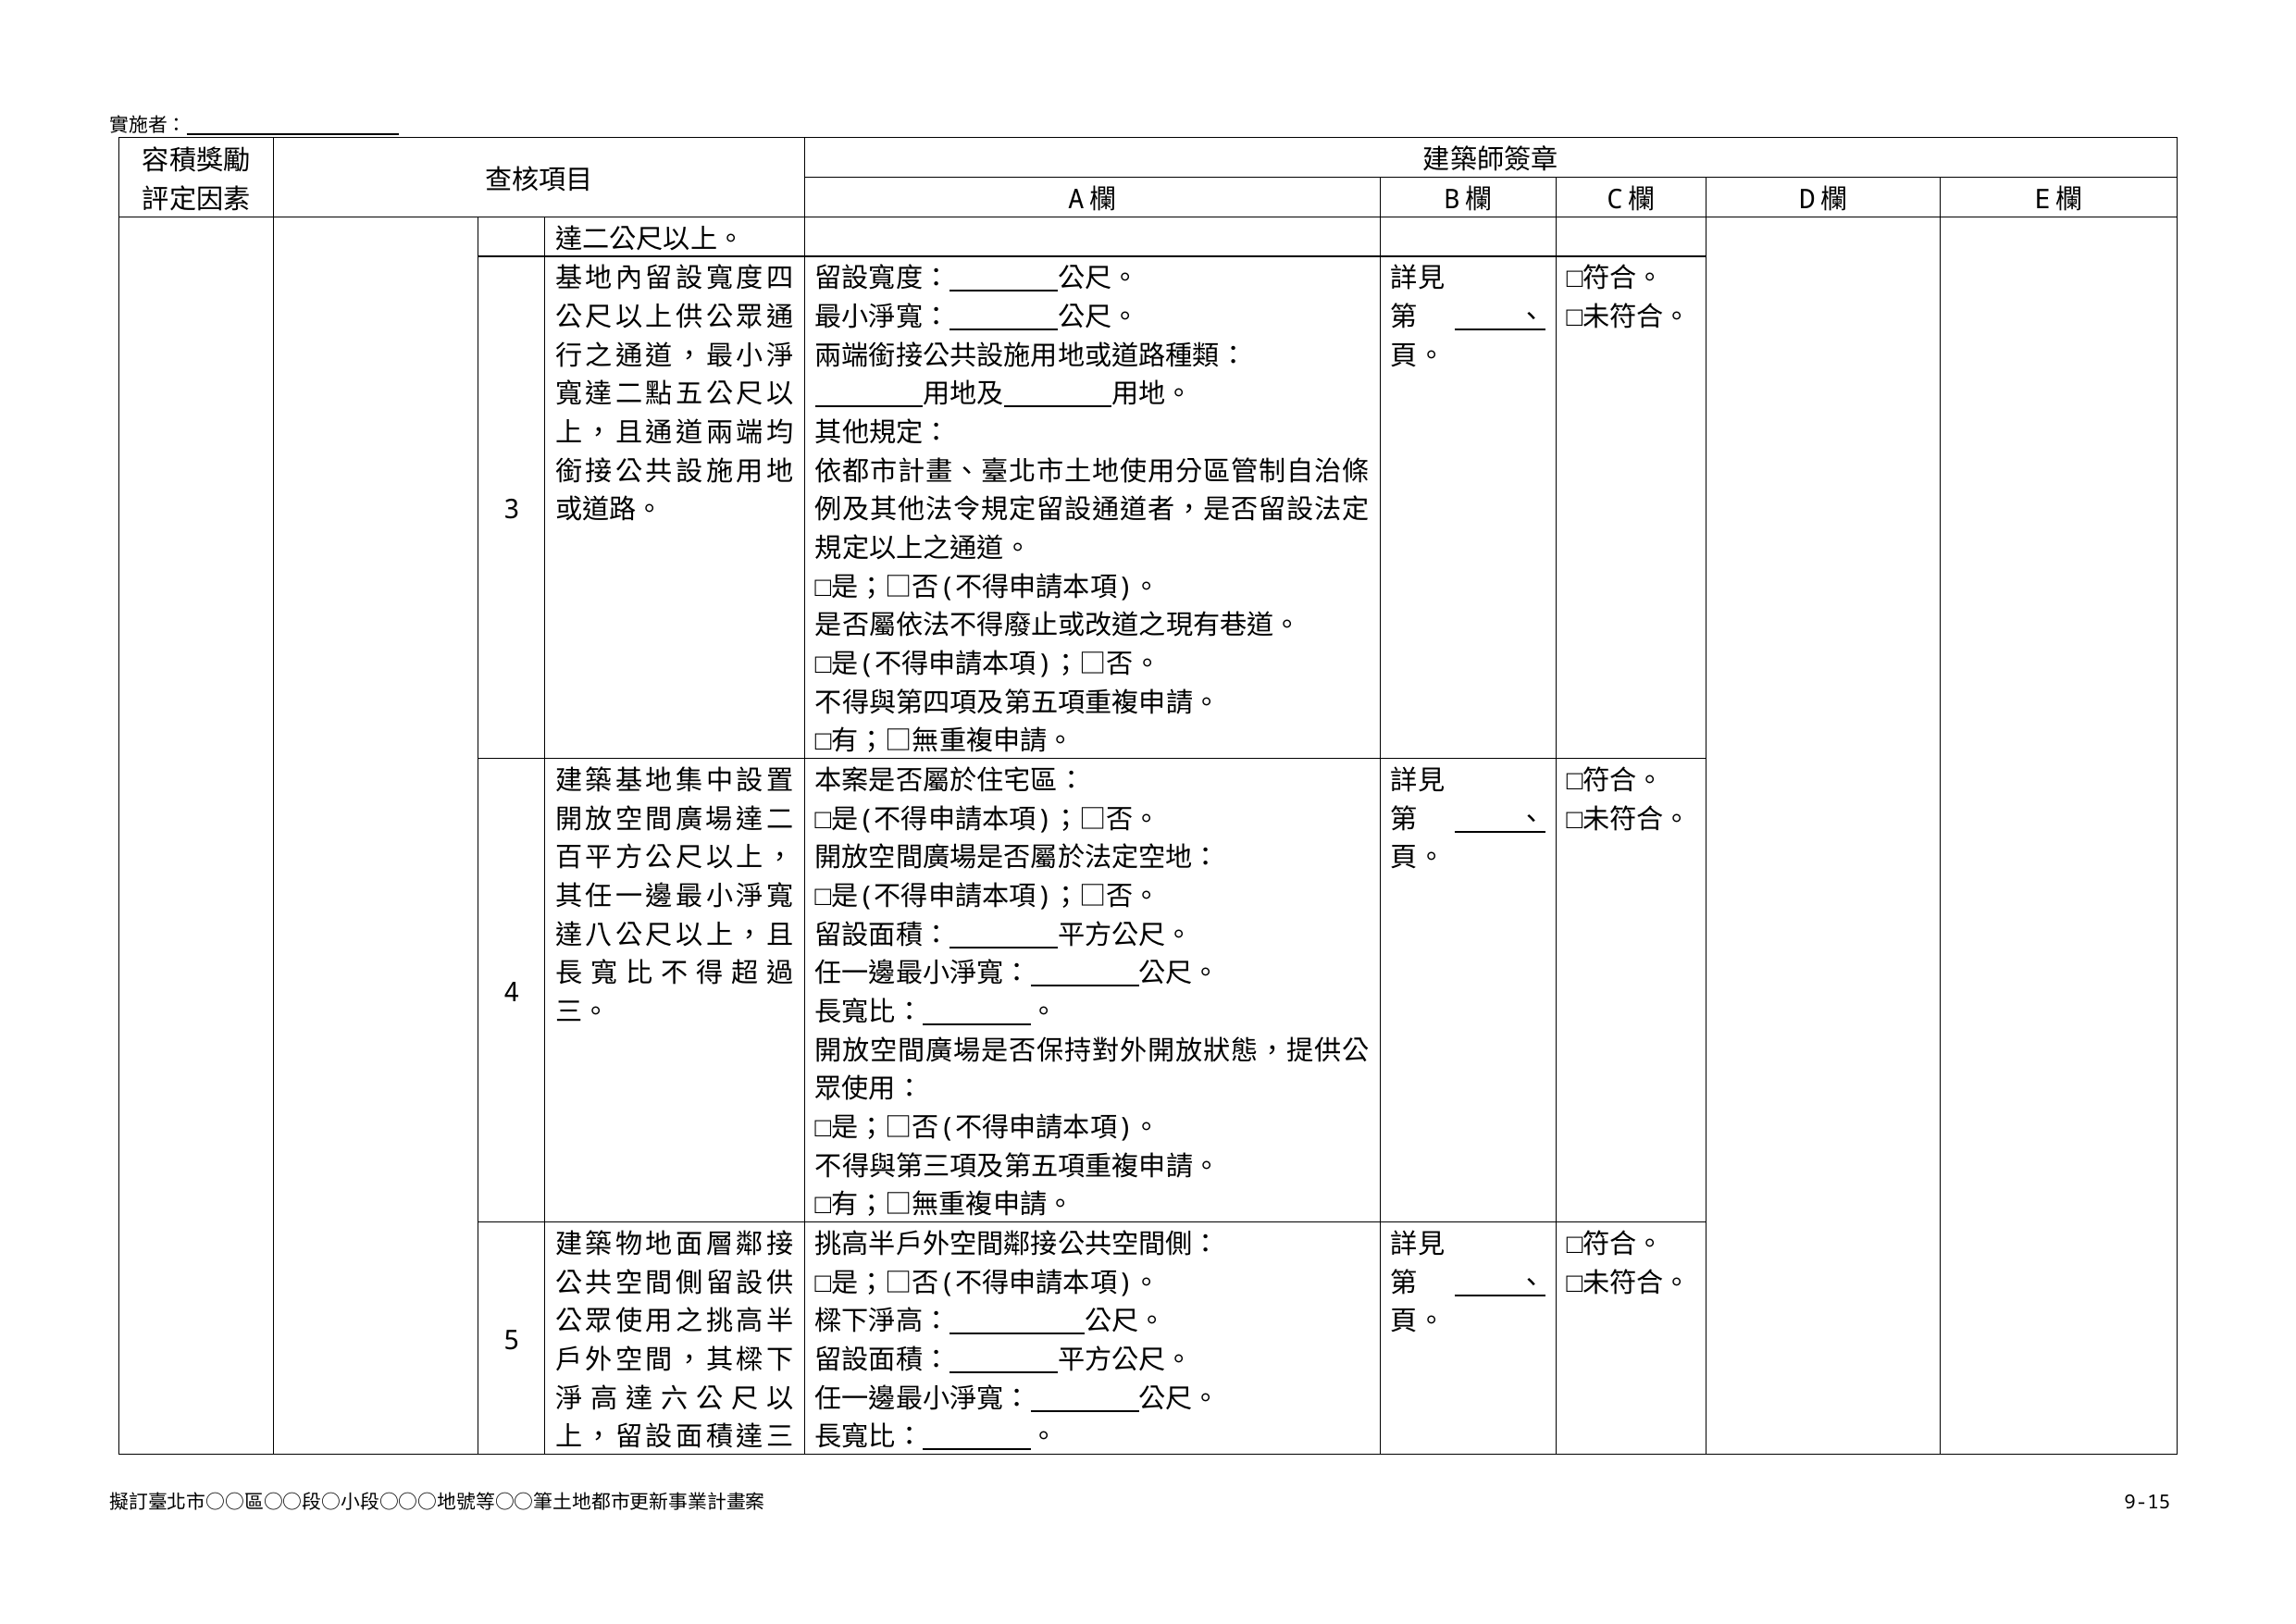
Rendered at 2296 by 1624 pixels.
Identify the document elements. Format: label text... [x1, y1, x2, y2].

table_cell [1381, 217, 1556, 255]
table_cell 5 [478, 1222, 544, 1454]
table_cell [805, 217, 1380, 255]
table_cell 達二公尺以上。 [545, 217, 804, 255]
table_header 建築師簽章 [805, 138, 2177, 177]
table_cell □符合。 □未符合。 [1557, 759, 1706, 1221]
table_cell 建築物地面層鄰接公共空間側留設供公眾使用之挑高半戶外空間，其樑下淨高達六公尺以上，留設面積達三 [545, 1222, 804, 1454]
table_cell 建築基地集中設置開放空間廣場達二百平方公尺以上，其任一邊最小淨寬達八公尺以上，且長寬比不得超過三。 [545, 759, 804, 1221]
table_cell A欄 [805, 178, 1380, 217]
table_cell [1706, 217, 1940, 1454]
table_cell 挑高半戶外空間鄰接公共空間側： □是；□否(不得申請本項)。 樑下淨高： 公尺。 留設面積： 平方公尺。 任一邊最小淨寬： 公尺。 長寬比： 。 [805, 1222, 1380, 1454]
table_cell C欄 [1557, 178, 1706, 217]
table_cell [1557, 217, 1706, 255]
table_cell 本案是否屬於住宅區： □是(不得申請本項)；□否。 開放空間廣場是否屬於法定空地： □是(不得申請本項)；□否。 留設面積： 平方公尺。 任一邊最小淨寬： 公尺。 長寬比： 。 開放空間廣場是否保持對外開放狀態，提供公眾使用： □是；□否(不得申請本項)。 不得與第三項及第五項重複申請。 □有；□無重複申請。 [805, 759, 1380, 1221]
table_cell 詳見 第 、 頁。 [1381, 1222, 1556, 1454]
table_cell [1941, 217, 2177, 1454]
table_cell D欄 [1706, 178, 1940, 217]
table_header 容積獎勵評定因素 [119, 138, 273, 217]
table_cell □符合。 □未符合。 [1557, 1222, 1706, 1454]
table_cell [478, 217, 544, 255]
table_cell 基地內留設寬度四公尺以上供公眾通行之通道，最小淨寬達二點五公尺以上，且通道兩端均銜接公共設施用地或道路。 [545, 257, 804, 758]
table_cell [119, 217, 273, 1454]
table_cell 詳見 第 、 頁。 [1381, 257, 1556, 758]
table_header 查核項目 [274, 138, 804, 217]
table_cell 3 [478, 257, 544, 758]
table_cell 詳見 第 、 頁。 [1381, 759, 1556, 1221]
table_cell 留設寬度： 公尺。 最小淨寬： 公尺。 兩端銜接公共設施用地或道路種類： 用地及 用地。 其他規定： 依都市計畫、臺北市土地使用分區管制自治條例及其他法令規定留設通道者，是否留設法定規定以上之通道。 □是；□否(不得申請本項)。 是否屬依法不得廢止或改道之現有巷道。 □是(不得申請本項)；□否。 不得與第四項及第五項重複申請。 □有；□無重複申請。 [805, 257, 1380, 758]
table_cell B欄 [1381, 178, 1556, 217]
table_cell [274, 217, 478, 1454]
table_cell E欄 [1941, 178, 2177, 217]
table_cell □符合。 □未符合。 [1557, 257, 1706, 758]
table_cell 4 [478, 759, 544, 1221]
